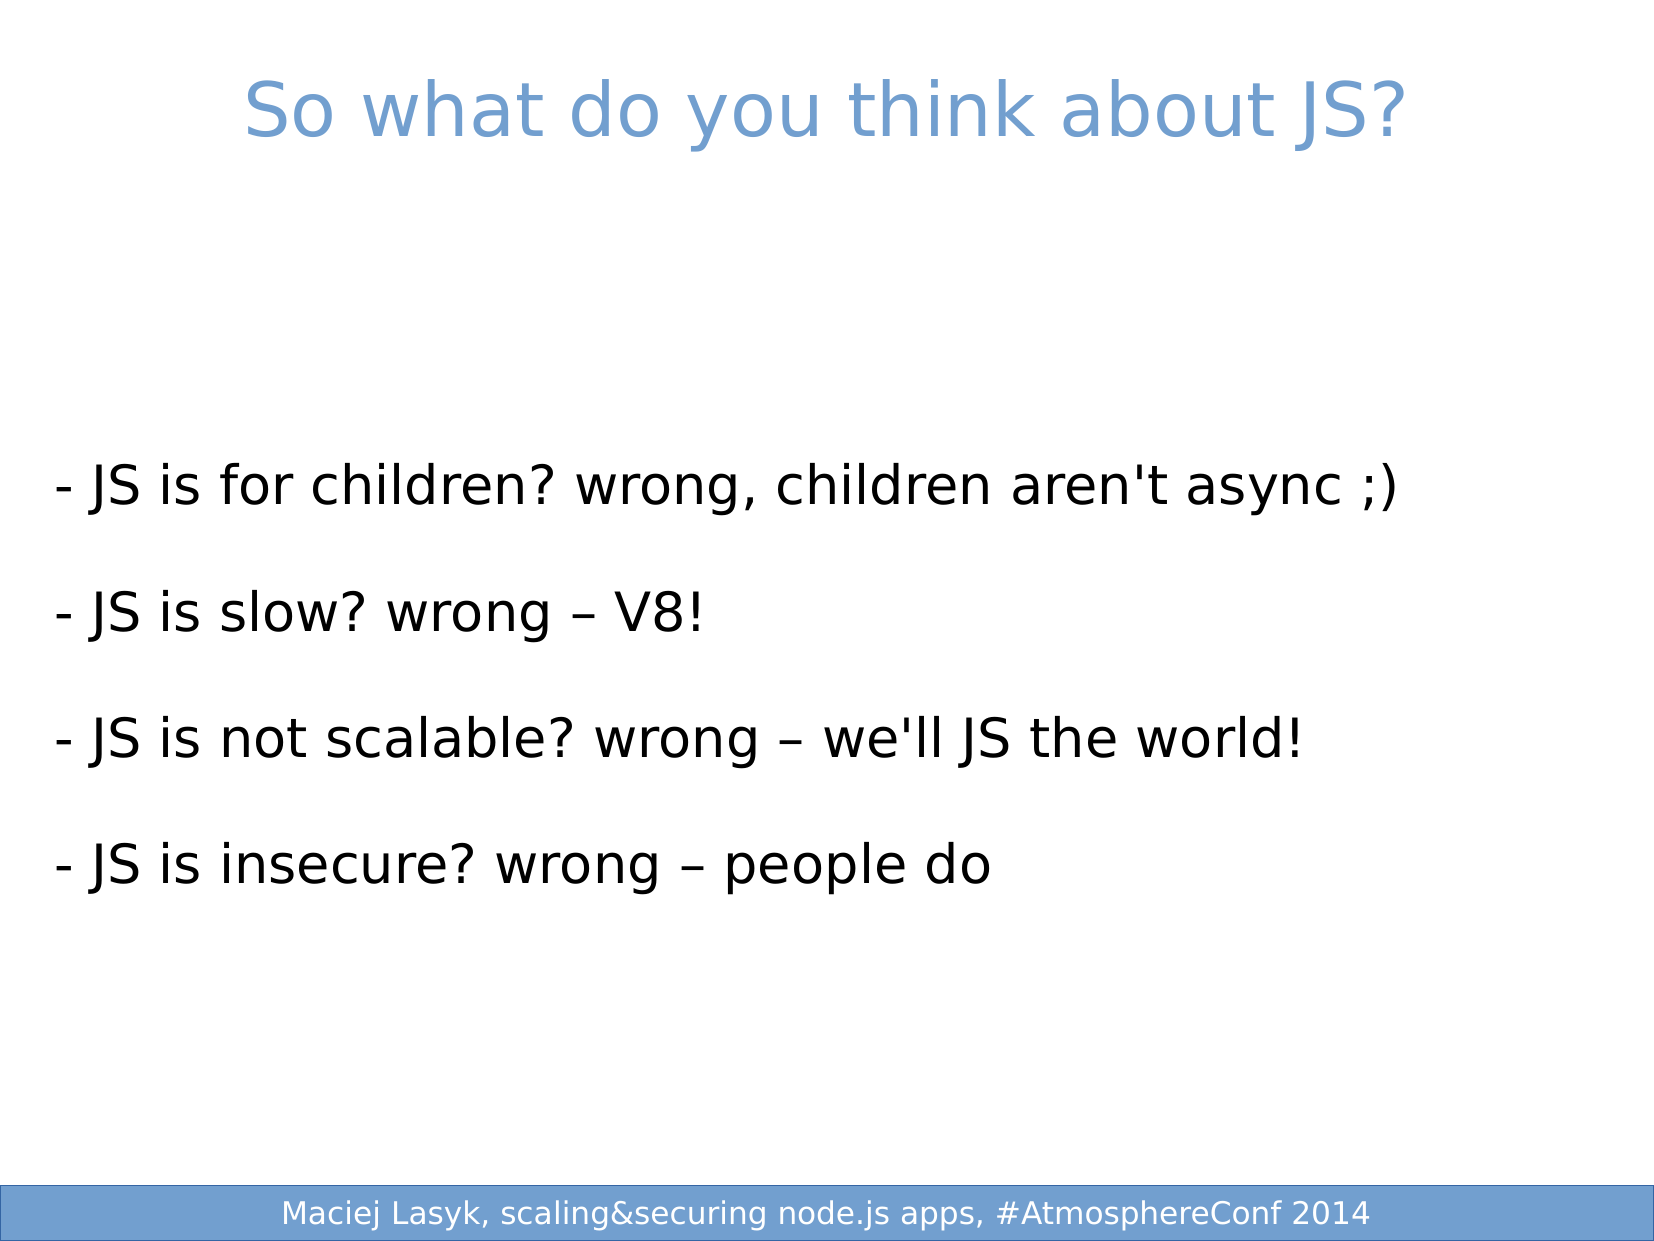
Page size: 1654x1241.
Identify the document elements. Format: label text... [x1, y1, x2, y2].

text_box - JS is for children? wrong, children aren't async ;) - JS is slow? wrong – V8! - JS is not scalable? wrong – we'll JS the world! - JS is insecure? wrong – people do [39, 384, 1418, 841]
text_box So what do you think about JS? [228, 60, 1425, 163]
text_box [0, 1185, 1654, 1241]
text_box Maciej Lasyk, scaling&securing node.js apps, #AtmosphereConf 2014 [266, 1188, 1388, 1240]
